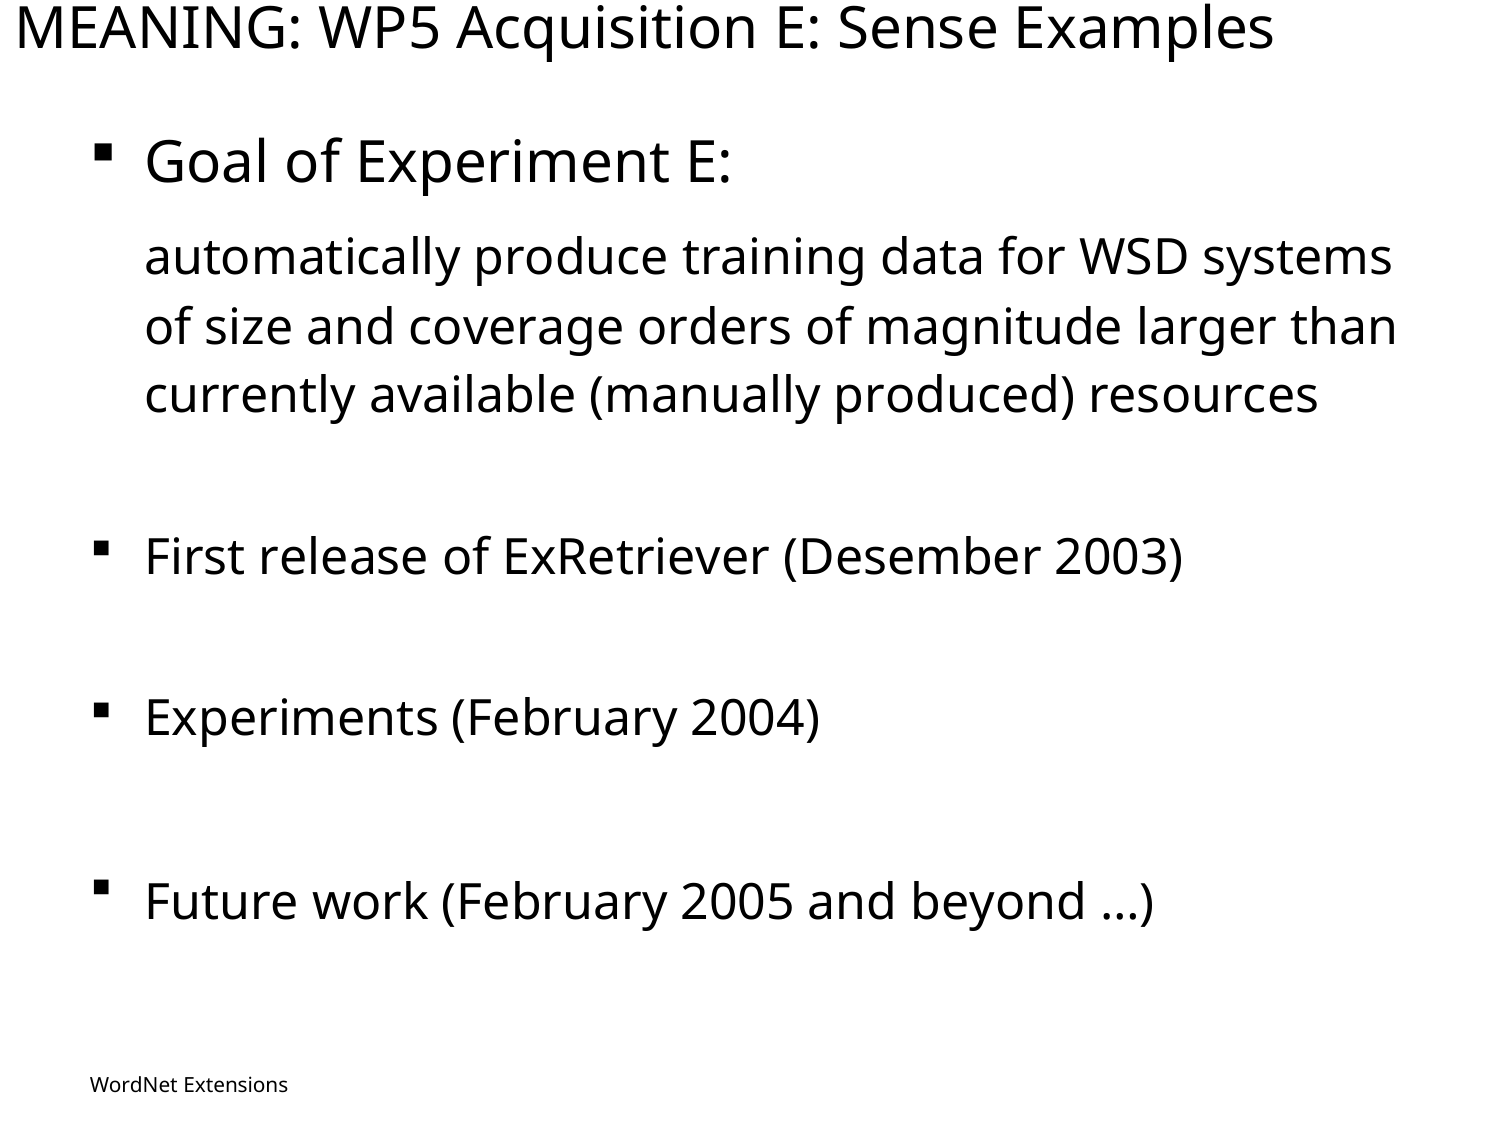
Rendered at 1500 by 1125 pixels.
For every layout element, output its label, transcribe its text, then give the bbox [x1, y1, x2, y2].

title MEANING: WP5 Acquisition E: Sense Examples [0, 0, 1500, 70]
list Goal of Experiment E: automatically produce training data for WSD systems of size and coverage orders of magnitude larger than currently available (manually produced) resources First release of ExRetriever (Desember 2003) Experiments (February 2004) Future work (February 2005 and beyond …) [75, 112, 1438, 1001]
